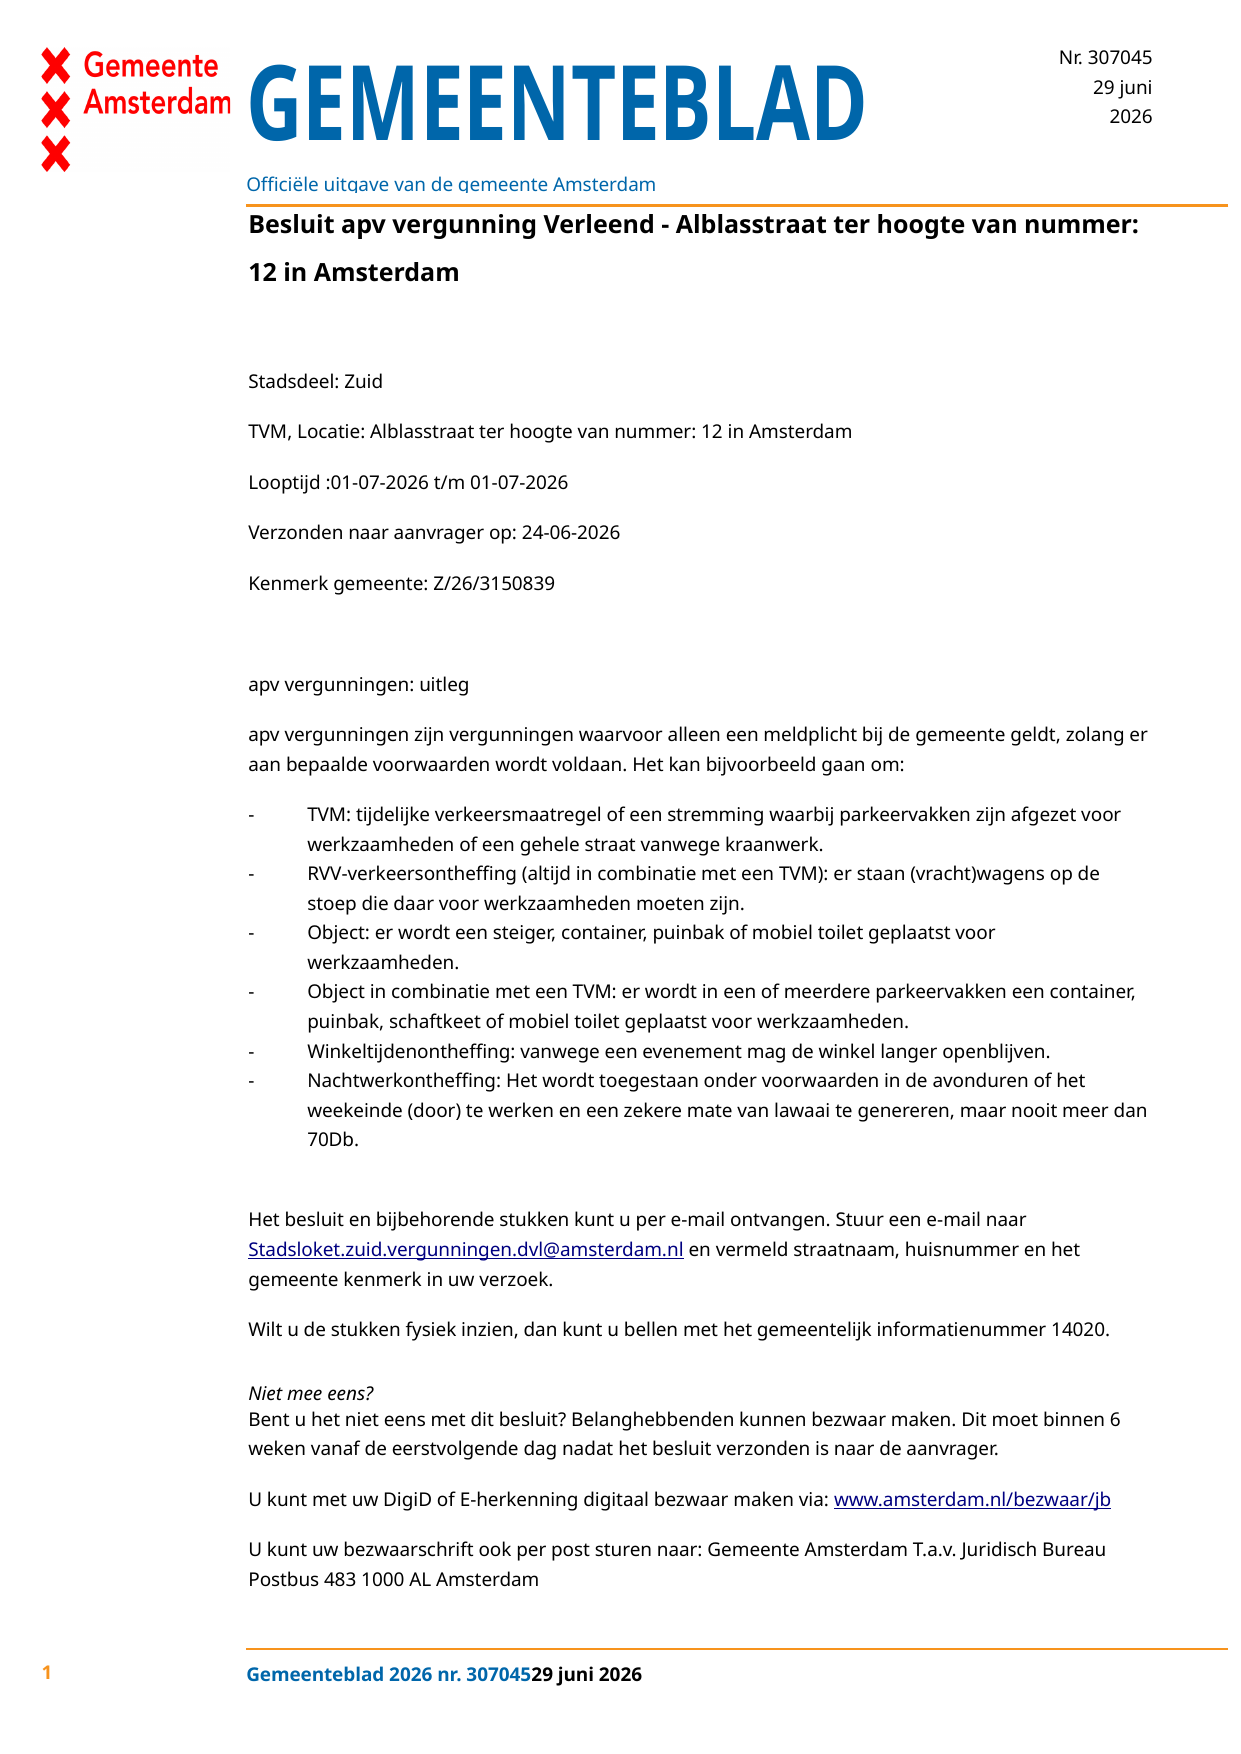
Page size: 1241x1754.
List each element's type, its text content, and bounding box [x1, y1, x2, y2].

text apv vergunningen: uitleg [248, 671, 1152, 697]
text U kunt uw bezwaarschrift ook per post sturen naar: Gemeente Amsterdam T.a.v. Juridisch Bureau Postbus 483 1000 AL Amsterdam [248, 1536, 1152, 1592]
text Kenmerk gemeente: Z/26/3150839 [248, 570, 1152, 596]
list Object in combinatie met een TVM: er wordt in een of meerdere parkeervakken een container, puinbak, schaftkeet of mobiel toilet geplaatst voor werkzaamheden. [248, 979, 1152, 1034]
list Object: er wordt een steiger, container, puinbak of mobiel toilet geplaatst voor werkzaamheden. [248, 919, 1152, 975]
text apv vergunningen zijn vergunningen waarvoor alleen een meldplicht bij de gemeente geldt, zolang er aan bepaalde voorwaarden wordt voldaan. Het kan bijvoorbeeld gaan om: [248, 721, 1152, 777]
text Verzonden naar aanvrager op: 24-06-2026 [248, 519, 1152, 545]
text Looptijd :01-07-2026 t/m 01-07-2026 [248, 469, 1152, 495]
list Winkeltijdenontheffing: vanwege een evenement mag de winkel langer openblijven. [248, 1038, 1152, 1064]
text Besluit apv vergunning Verleend - Alblasstraat ter hoogte van nummer: 12 in Amsterdam [248, 207, 1152, 288]
list RVV-verkeersontheffing (altijd in combinatie met een TVM): er staan (vracht)wagens op de stoep die daar voor werkzaamheden moeten zijn. [248, 860, 1152, 916]
list Nachtwerkontheffing: Het wordt toegestaan onder voorwaarden in de avonduren of het weekeinde (door) te werken en een zekere mate van lawaai te genereren, maar nooit meer dan 70Db. [248, 1067, 1152, 1152]
text U kunt met uw DigiD of E-herkenning digitaal bezwaar maken via: www.amsterdam.nl/bezwaar/jb [248, 1486, 1152, 1512]
text Wilt u de stukken fysiek inzien, dan kunt u bellen met het gemeentelijk informatienummer 14020. [248, 1316, 1152, 1342]
list TVM: tijdelijke verkeersmaatregel of een stremming waarbij parkeervakken zijn afgezet voor werkzaamheden of een gehele straat vanwege kraanwerk. [248, 801, 1152, 857]
text Bent u het niet eens met dit besluit? Belanghebbenden kunnen bezwaar maken. Dit moet binnen 6 weken vanaf de eerstvolgende dag nadat het besluit verzonden is naar de aanvrager. [248, 1406, 1152, 1461]
text Niet mee eens? [248, 1380, 1152, 1406]
text Stadsdeel: Zuid [248, 368, 1152, 394]
picture [41, 47, 231, 172]
text Het besluit en bijbehorende stukken kunt u per e-mail ontvangen. Stuur een e-mail naar Stadsloket.zuid.vergunningen.dvl@amsterdam.nl en vermeld straatnaam, huisnummer en het gemeente kenmerk in uw verzoek. [248, 1207, 1152, 1292]
text TVM, Locatie: Alblasstraat ter hoogte van nummer: 12 in Amsterdam [248, 419, 1152, 444]
